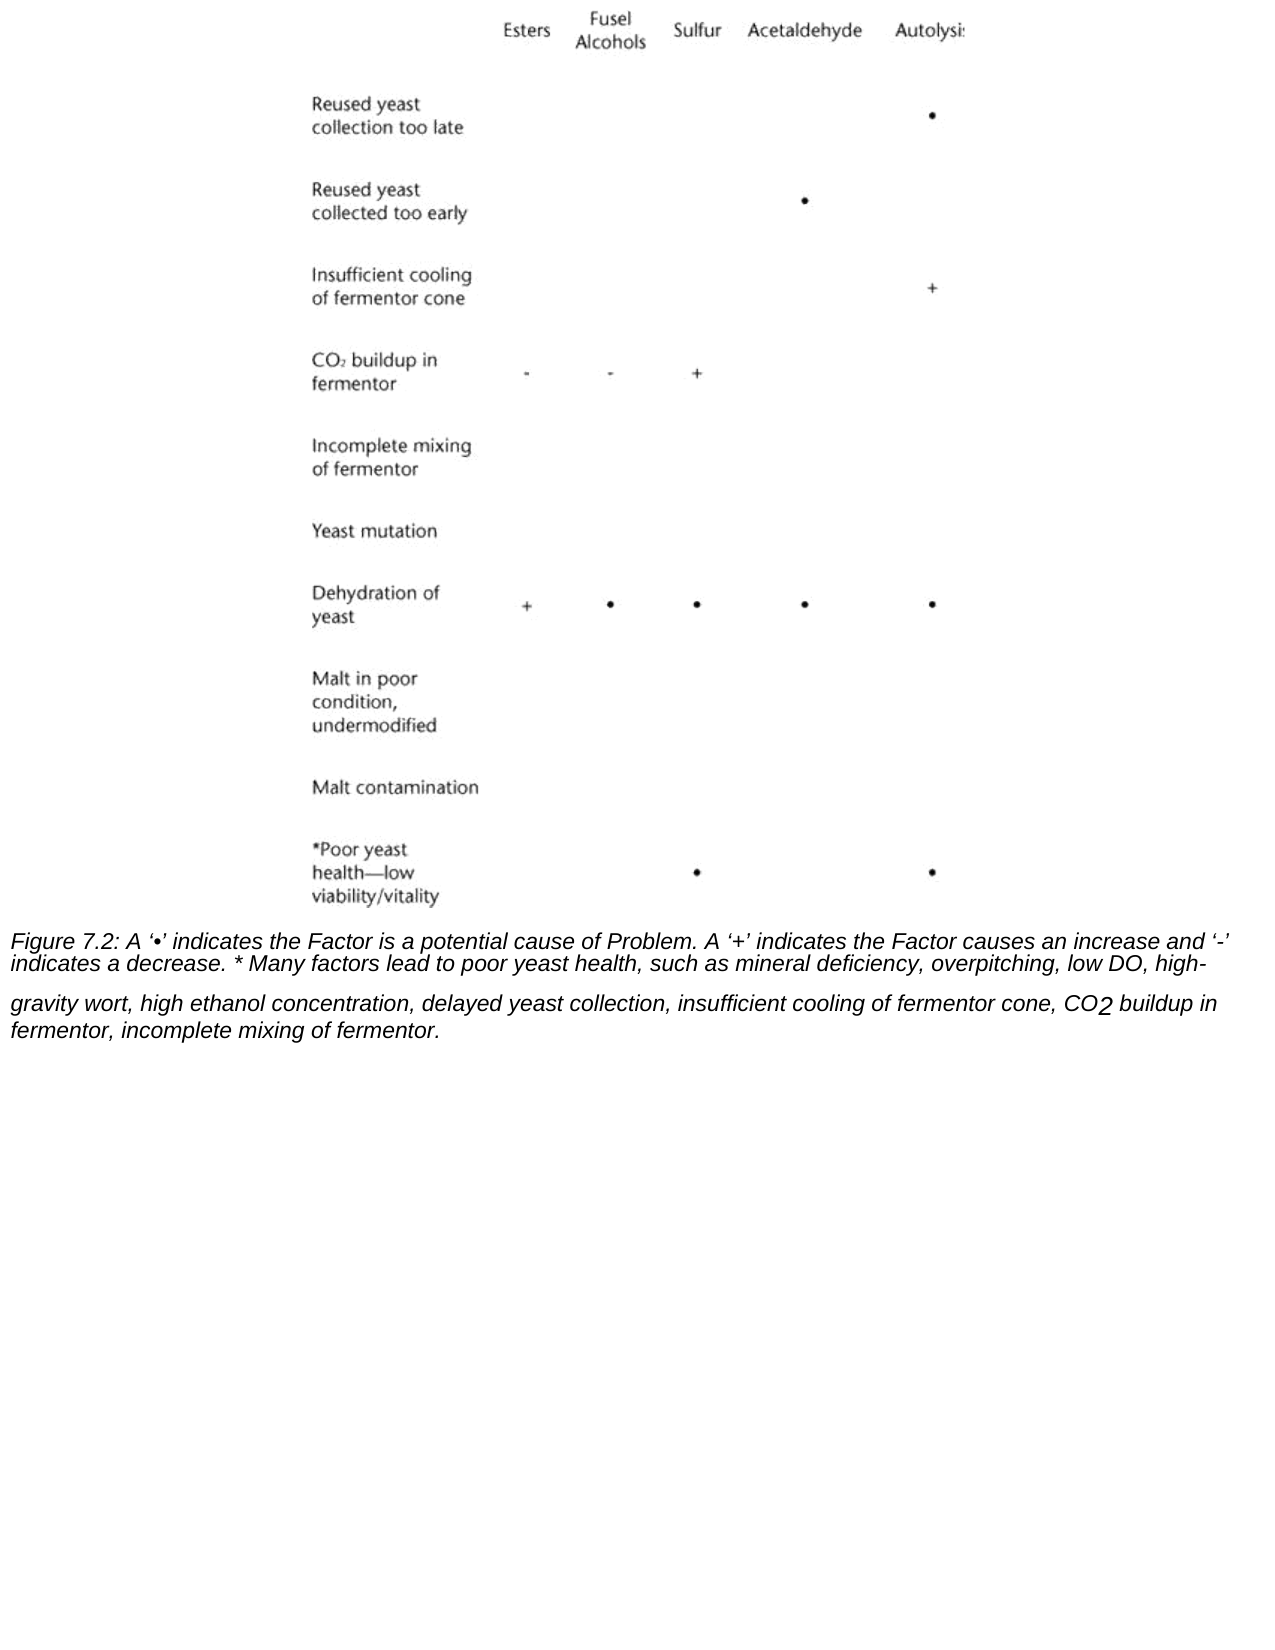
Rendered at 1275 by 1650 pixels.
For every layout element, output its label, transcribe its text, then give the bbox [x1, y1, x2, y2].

text Figure 7.2: A ‘•’ indicates the Factor is a potential cause of Problem. A ‘+’ indicates the Factor causes an increase and ‘-’ indicates a decrease. * Many factors lead to poor yeast health, such as mineral deficiency, overpitching, low DO, high-gravity wort, high ethanol concentration, delayed yeast collection, insufficient cooling of fermentor cone, CO2 buildup in fermentor, incomplete mixing of fermentor. [10, 928, 1258, 1043]
picture [312, 10, 965, 908]
